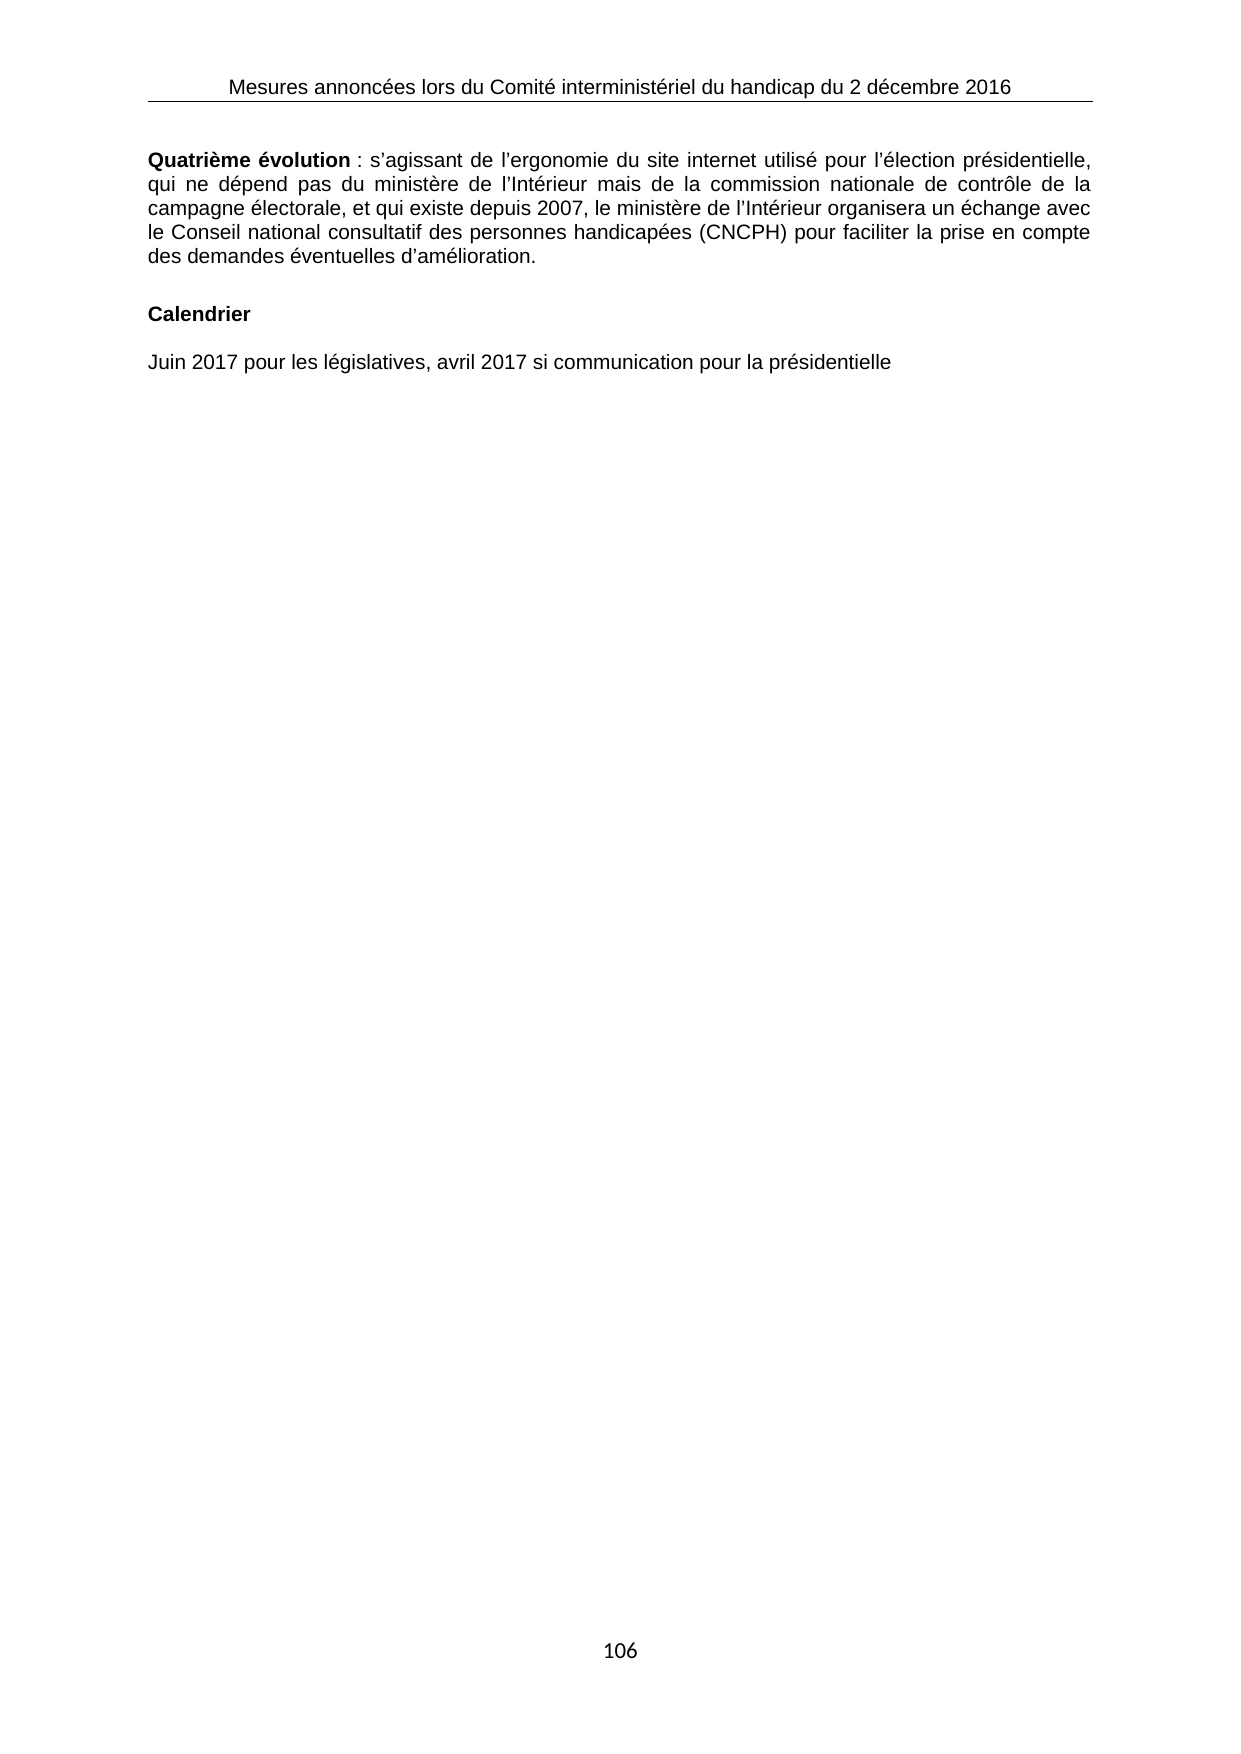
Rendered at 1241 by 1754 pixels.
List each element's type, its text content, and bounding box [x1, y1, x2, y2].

text Quatrième évolution : s’agissant de l’ergonomie du site internet utilisé pour l’élection présidentielle, qui ne dépend pas du ministère de l’Intérieur mais de la commission nationale de contrôle de la campagne électorale, et qui existe depuis 2007, le ministère de l’Intérieur organisera un échange avec le Conseil national consultatif des personnes handicapées (CNCPH) pour faciliter la prise en compte des demandes éventuelles d’amélioration. [148, 148, 1093, 267]
text Calendrier [148, 302, 1093, 326]
text Juin 2017 pour les législatives, avril 2017 si communication pour la présidentielle [148, 350, 1093, 374]
